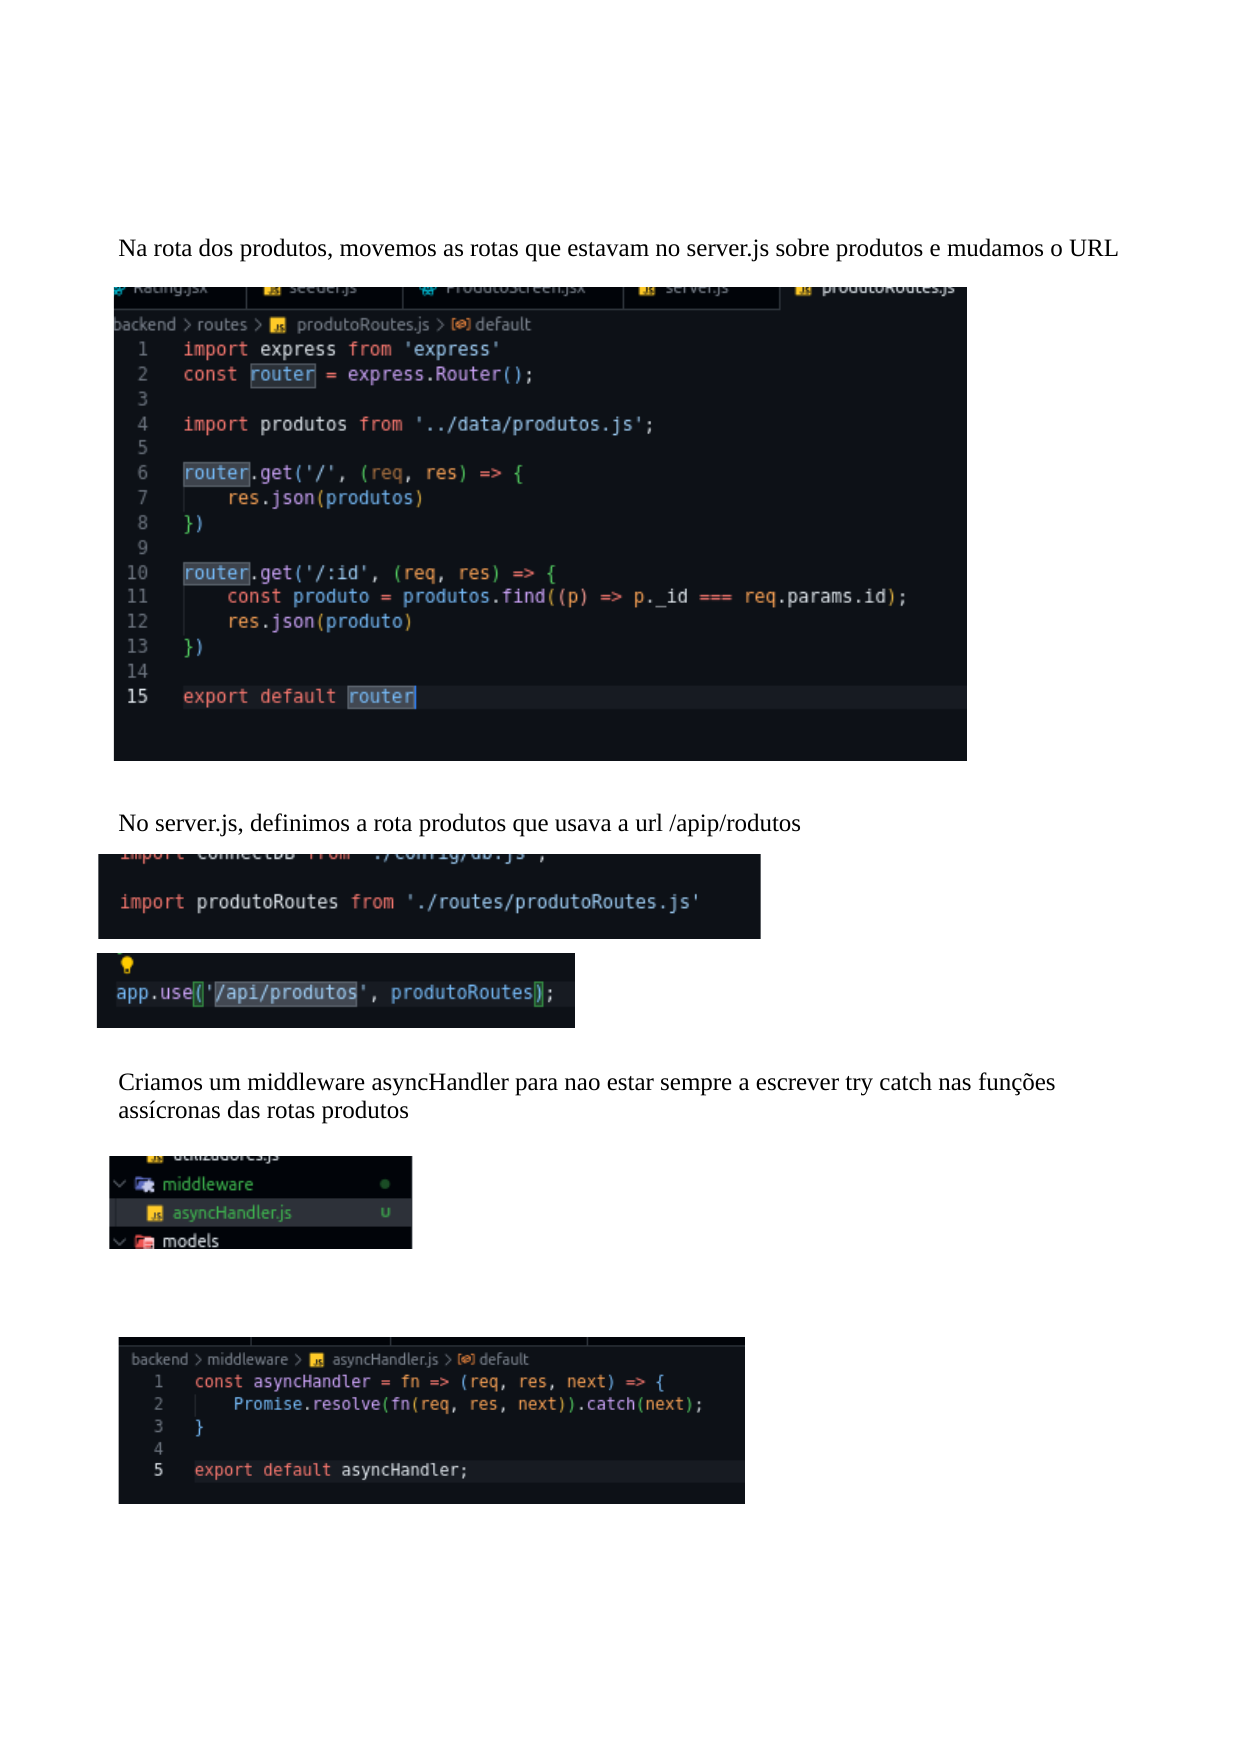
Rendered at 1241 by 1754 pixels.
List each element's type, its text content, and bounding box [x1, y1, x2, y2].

picture [98, 854, 761, 939]
picture [113, 287, 967, 761]
text No server.js, definimos a rota produtos que usava a url /apip/rodutos [118, 808, 1122, 837]
picture [118, 1337, 745, 1504]
picture [96, 953, 575, 1028]
text Criamos um middleware asyncHandler para nao estar sempre a escrever try catch nas funções assícronas das rotas produtos [118, 1067, 1122, 1124]
text Na rota dos produtos, movemos as rotas que estavam no server.js sobre produtos e mudamos o URL [118, 233, 1122, 262]
picture [109, 1156, 413, 1249]
